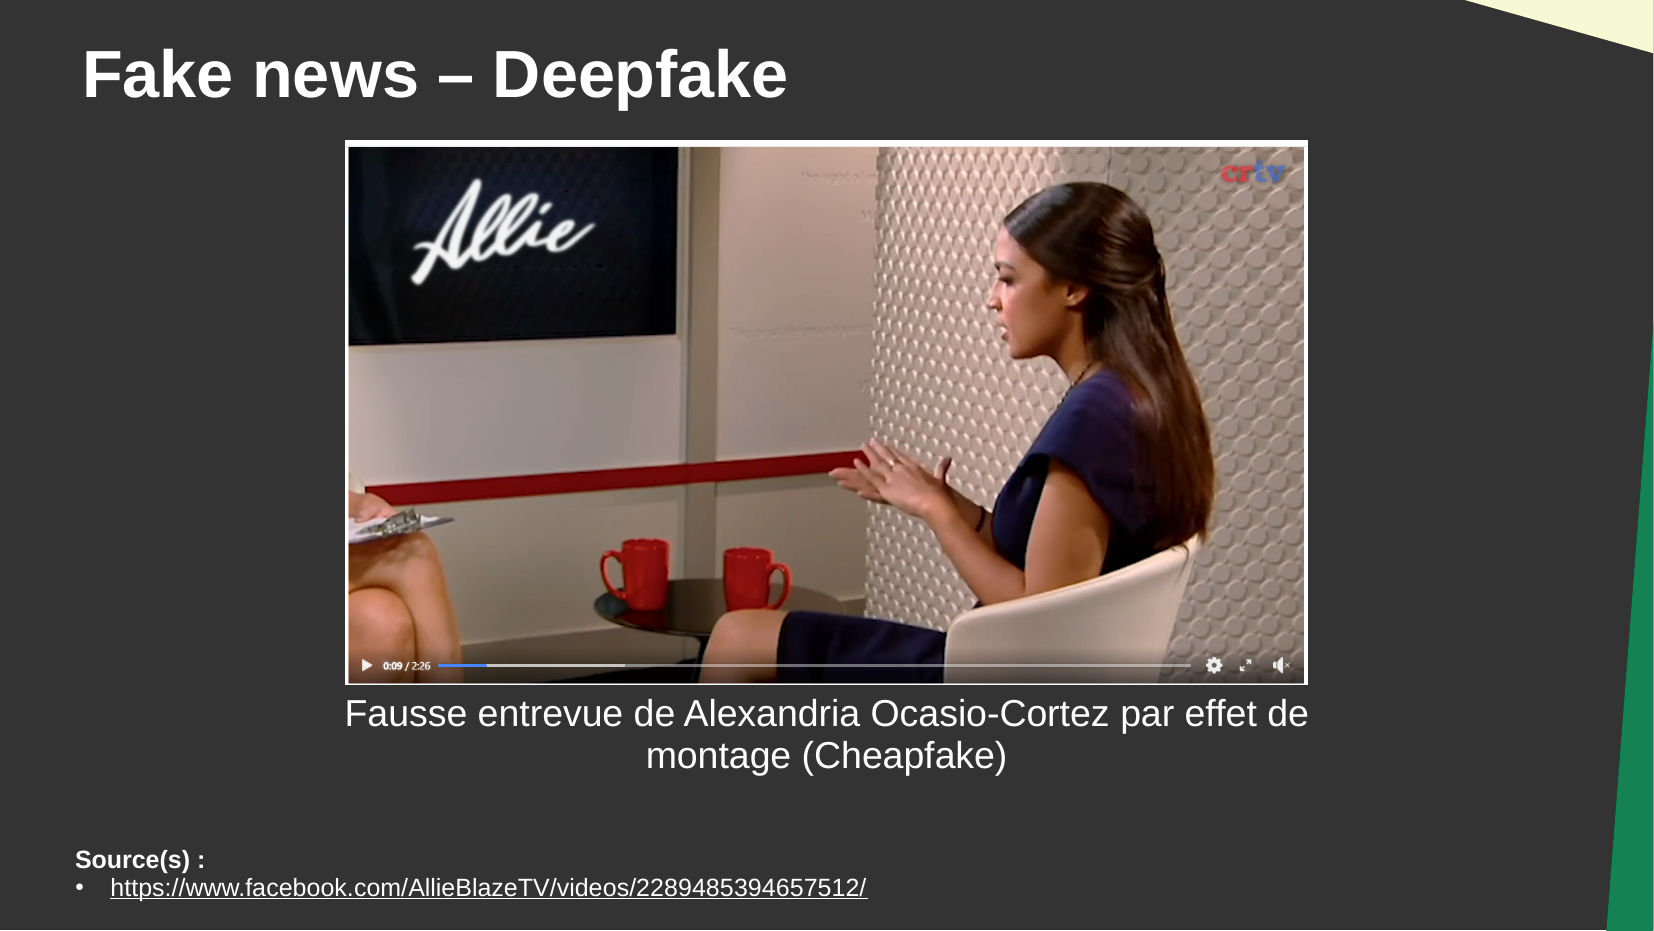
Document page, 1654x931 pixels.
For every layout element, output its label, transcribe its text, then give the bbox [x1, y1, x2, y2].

text_box [1464, 0, 1654, 54]
text_box [1606, 316, 1654, 931]
text_box Source(s) : https://www.facebook.com/AllieBlazeTV/videos/2289485394657512/ [60, 838, 1546, 931]
text_box Fausse entrevue de Alexandria Ocasio-Cortez par effet de montage (Cheapfake) [301, 685, 1353, 784]
picture [345, 140, 1308, 685]
title Fake news – Deepfake [82, 37, 1619, 112]
